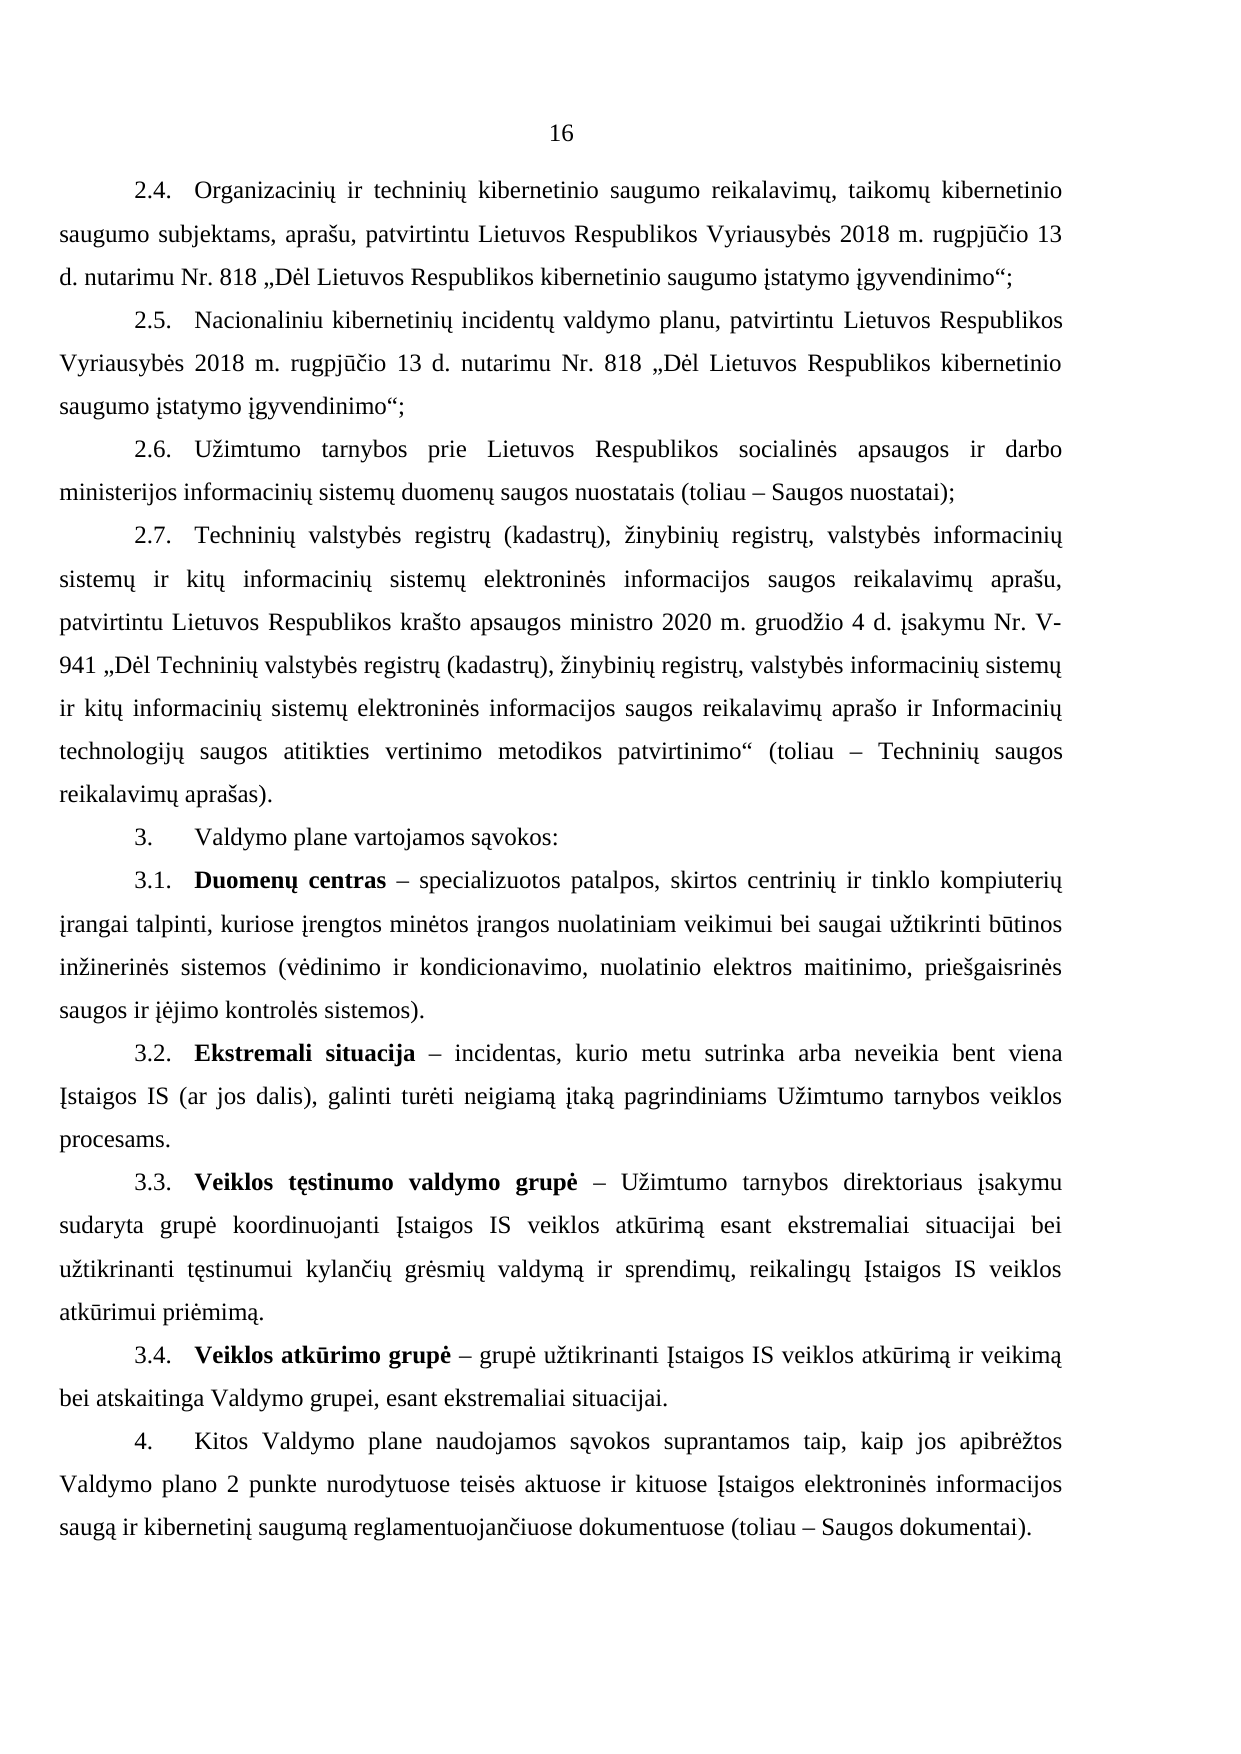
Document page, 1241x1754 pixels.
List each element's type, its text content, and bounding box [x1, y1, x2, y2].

text 4. Kitos Valdymo plane naudojamos sąvokos suprantamos taip, kaip jos apibrėžtos Valdymo plano 2 punkte nurodytuose teisės aktuose ir kituose Įstaigos elektroninės informacijos saugą ir kibernetinį saugumą reglamentuojančiuose dokumentuose (toliau – Saugos dokumentai). [59, 1426, 1063, 1541]
text 2.7. Techninių valstybės registrų (kadastrų), žinybinių registrų, valstybės informacinių sistemų ir kitų informacinių sistemų elektroninės informacijos saugos reikalavimų aprašu, patvirtintu Lietuvos Respublikos krašto apsaugos ministro 2020 m. gruodžio 4 d. įsakymu Nr. V-941 „Dėl Techninių valstybės registrų (kadastrų), žinybinių registrų, valstybės informacinių sistemų ir kitų informacinių sistemų elektroninės informacijos saugos reikalavimų aprašo ir Informacinių technologijų saugos atitikties vertinimo metodikos patvirtinimo“ (toliau – Techninių saugos reikalavimų aprašas). [59, 521, 1063, 808]
text 2.5. Nacionaliniu kibernetinių incidentų valdymo planu, patvirtintu Lietuvos Respublikos Vyriausybės 2018 m. rugpjūčio 13 d. nutarimu Nr. 818 „Dėl Lietuvos Respublikos kibernetinio saugumo įstatymo įgyvendinimo“; [59, 305, 1063, 420]
text 3.2. Ekstremali situacija – incidentas, kurio metu sutrinka arba neveikia bent viena Įstaigos IS (ar jos dalis), galinti turėti neigiamą įtaką pagrindiniams Užimtumo tarnybos veiklos procesams. [59, 1038, 1063, 1153]
text 2.4. Organizacinių ir techninių kibernetinio saugumo reikalavimų, taikomų kibernetinio saugumo subjektams, aprašu, patvirtintu Lietuvos Respublikos Vyriausybės 2018 m. rugpjūčio 13 d. nutarimu Nr. 818 „Dėl Lietuvos Respublikos kibernetinio saugumo įstatymo įgyvendinimo“; [59, 176, 1063, 291]
text 3.4. Veiklos atkūrimo grupė – grupė užtikrinanti Įstaigos IS veiklos atkūrimą ir veikimą bei atskaitinga Valdymo grupei, esant ekstremaliai situacijai. [59, 1340, 1063, 1412]
text 3. Valdymo plane vartojamos sąvokos: [59, 822, 1063, 851]
text 2.6. Užimtumo tarnybos prie Lietuvos Respublikos socialinės apsaugos ir darbo ministerijos informacinių sistemų duomenų saugos nuostatais (toliau – Saugos nuostatai); [59, 434, 1063, 506]
text 3.1. Duomenų centras – specializuotos patalpos, skirtos centrinių ir tinklo kompiuterių įrangai talpinti, kuriose įrengtos minėtos įrangos nuolatiniam veikimui bei saugai užtikrinti būtinos inžinerinės sistemos (vėdinimo ir kondicionavimo, nuolatinio elektros maitinimo, priešgaisrinės saugos ir įėjimo kontrolės sistemos). [59, 866, 1063, 1024]
text 3.3. Veiklos tęstinumo valdymo grupė – Užimtumo tarnybos direktoriaus įsakymu sudaryta grupė koordinuojanti Įstaigos IS veiklos atkūrimą esant ekstremaliai situacijai bei užtikrinanti tęstinumui kylančių grėsmių valdymą ir sprendimų, reikalingų Įstaigos IS veiklos atkūrimui priėmimą. [59, 1167, 1063, 1326]
